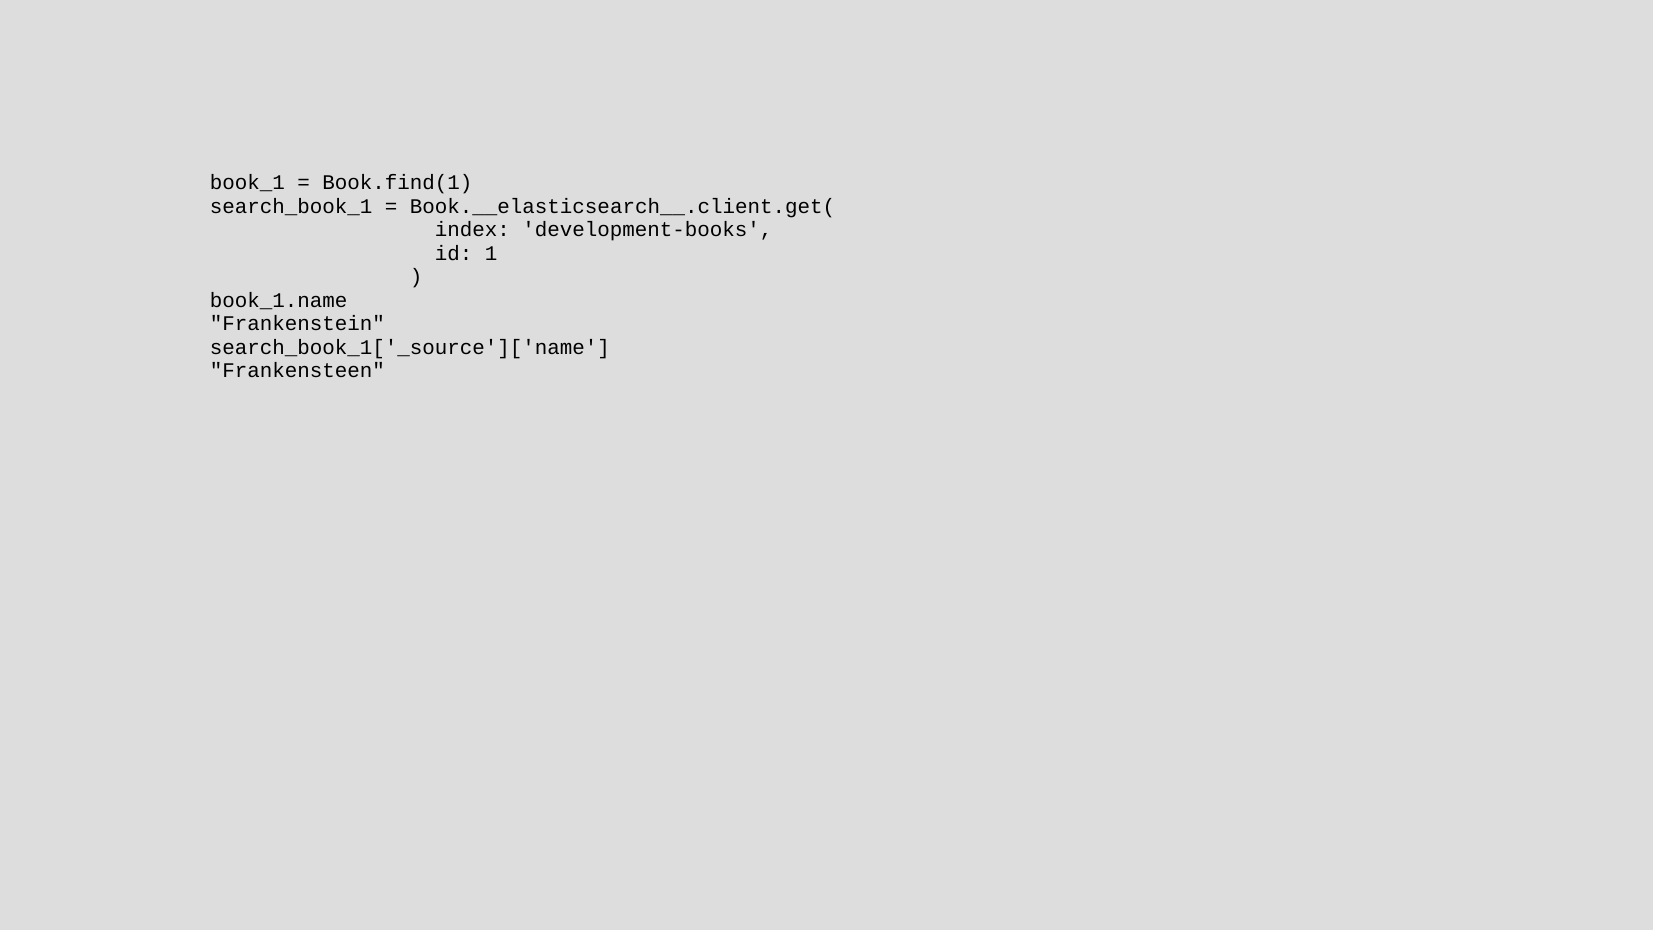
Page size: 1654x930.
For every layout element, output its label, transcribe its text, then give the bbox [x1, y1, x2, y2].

text_box book_1 = Book.find(1) search_book_1 = Book.__elasticsearch__.client.get( index: 'development-books', id: 1 ) book_1.name "Frankenstein" search_book_1['_source']['name'] "Frankensteen" [195, 165, 1426, 811]
